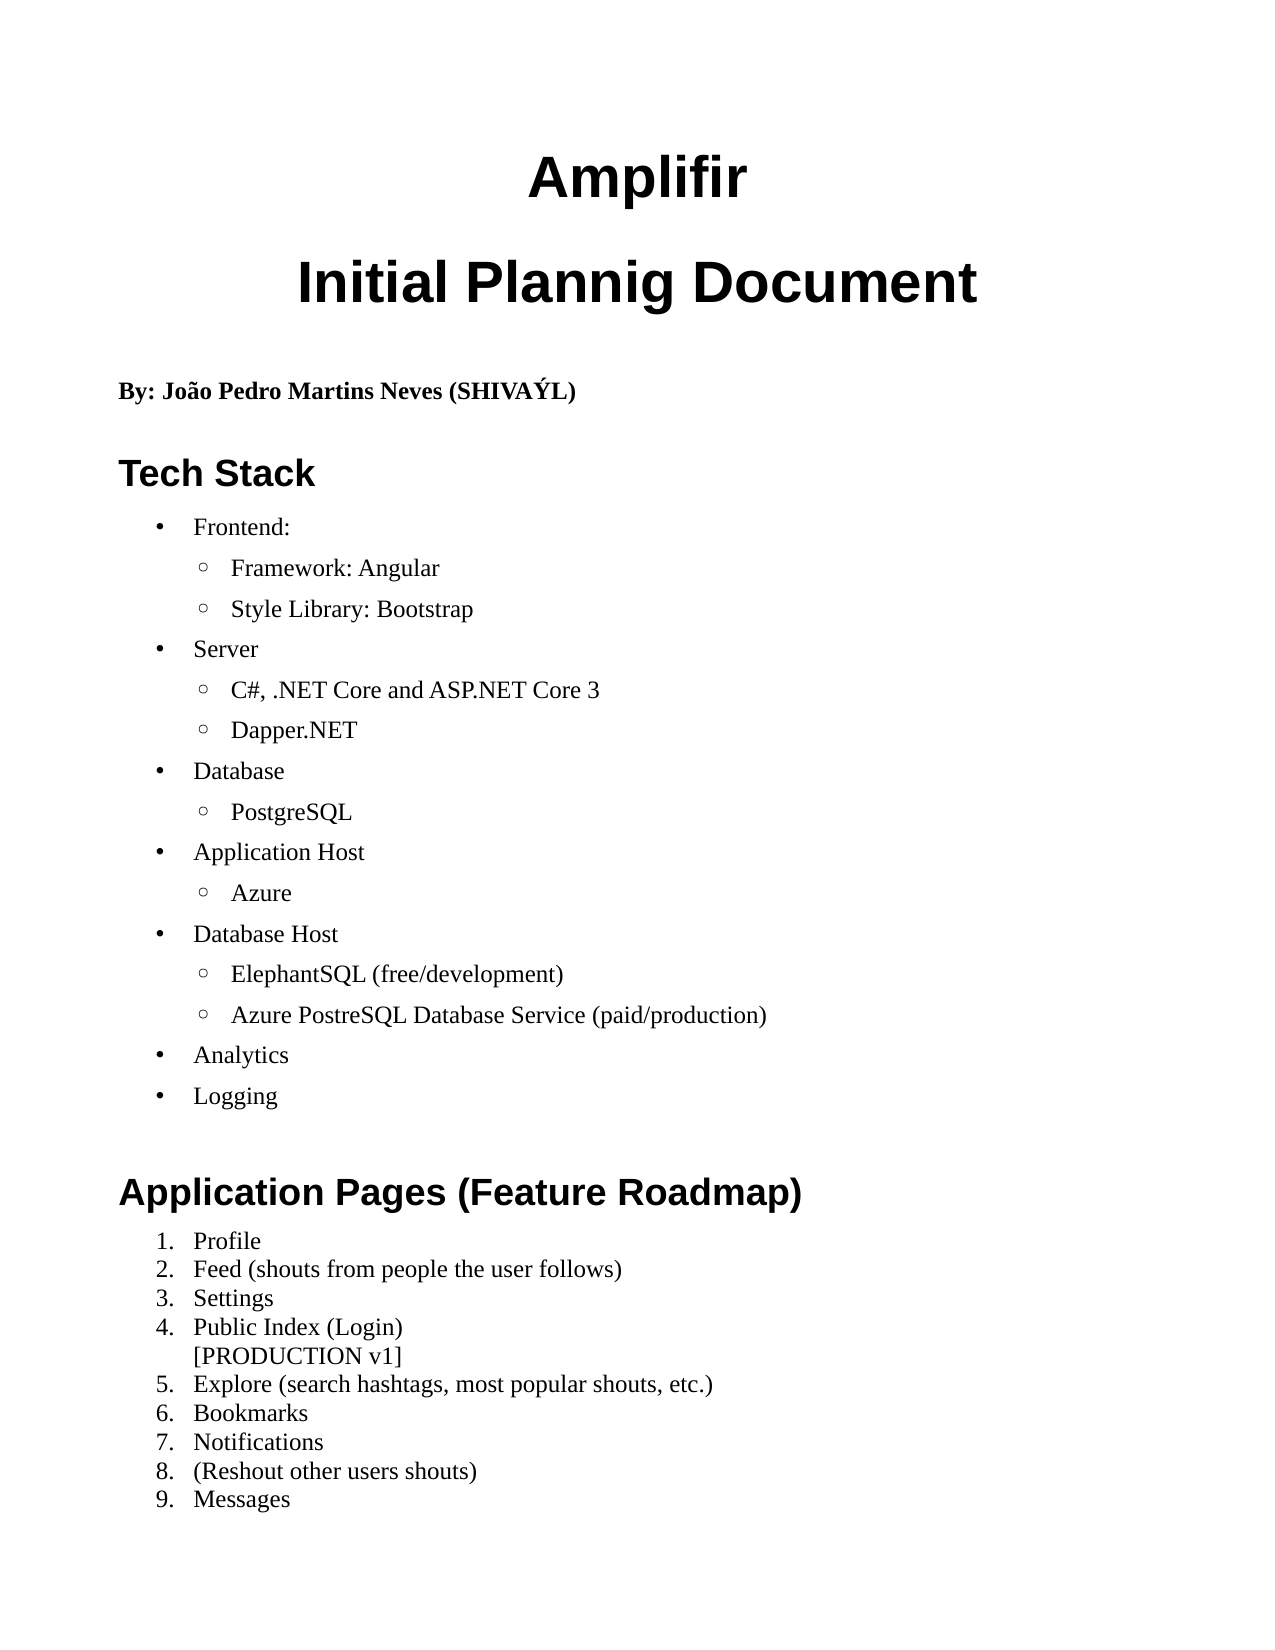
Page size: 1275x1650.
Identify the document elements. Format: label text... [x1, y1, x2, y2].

list Database Host [156, 919, 1157, 947]
list Messages [156, 1484, 1157, 1513]
subtitle Application Pages (Feature Roadmap) [118, 1170, 1157, 1213]
list C#, .NET Core and ASP.NET Core 3 [193, 675, 1157, 704]
list Logging [156, 1081, 1157, 1110]
list ElephantSQL (free/development) [193, 959, 1157, 988]
list Azure PostreSQL Database Service (paid/production) [193, 1000, 1157, 1029]
list Settings [156, 1283, 1157, 1312]
list Application Host [156, 837, 1157, 866]
list Profile [156, 1226, 1157, 1254]
list Explore (search hashtags, most popular shouts, etc.) [156, 1369, 1157, 1398]
list Public Index (Login) [156, 1312, 1157, 1341]
title Initial Plannig Document [118, 248, 1157, 315]
list [PRODUCTION v1] [156, 1341, 1157, 1369]
list Frontend: [156, 512, 1157, 541]
list Bookmarks [156, 1398, 1157, 1427]
title Amplifir [118, 143, 1157, 210]
list Framework: Angular [193, 553, 1157, 582]
text By: João Pedro Martins Neves (SHIVAÝL) [118, 376, 1157, 405]
list PostgreSQL [193, 797, 1157, 826]
list Dapper.NET [193, 716, 1157, 744]
list Notifications [156, 1427, 1157, 1456]
list Server [156, 634, 1157, 663]
list Feed (shouts from people the user follows) [156, 1254, 1157, 1283]
list Analytics [156, 1041, 1157, 1069]
subtitle Tech Stack [118, 450, 1157, 494]
list Azure [193, 878, 1157, 907]
list (Reshout other users shouts) [156, 1456, 1157, 1484]
list Style Library: Bootstrap [193, 594, 1157, 622]
list Database [156, 756, 1157, 785]
